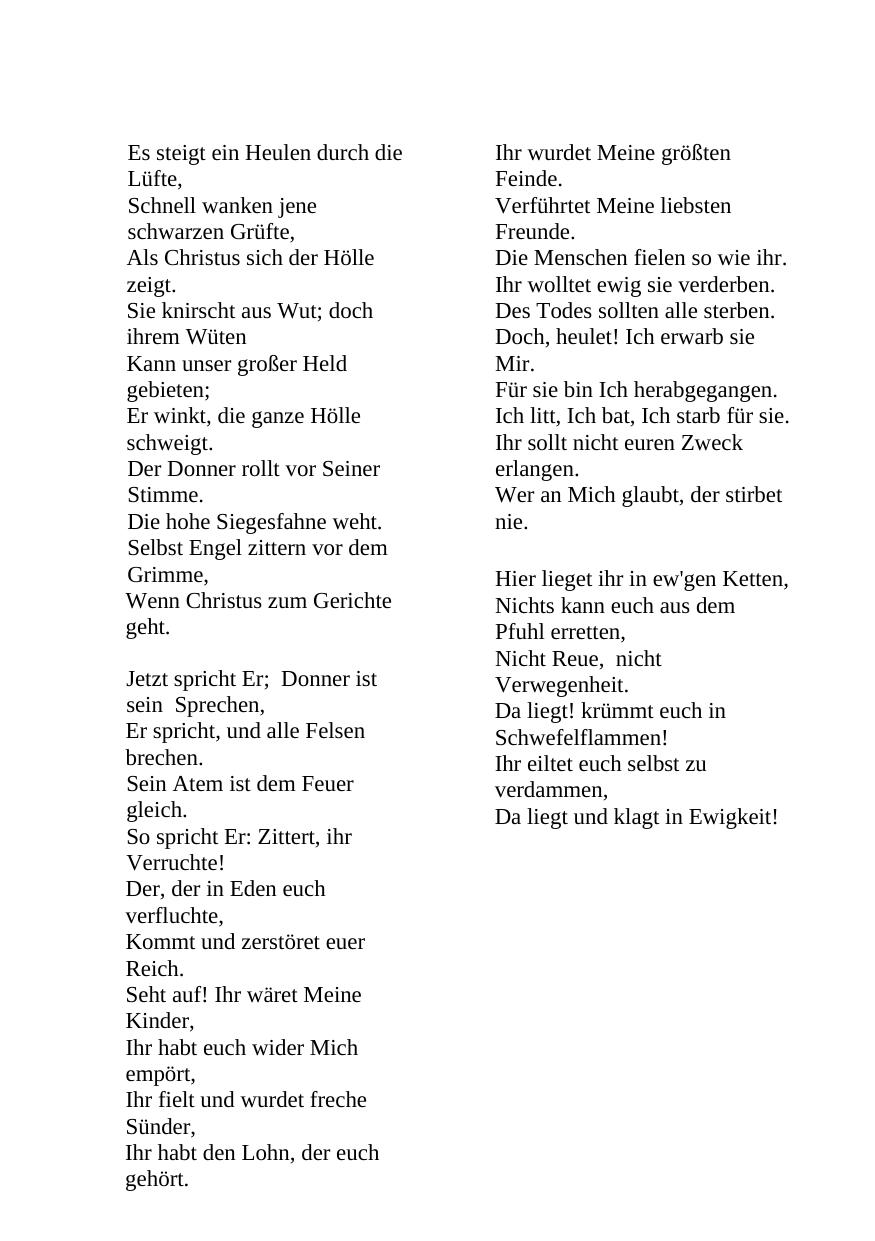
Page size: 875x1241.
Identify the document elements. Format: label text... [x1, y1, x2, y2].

text Ihr habt den Lohn, der euch gehört. [125, 1139, 419, 1192]
text Es steigt ein Heulen durch die Lüfte, [127, 139, 419, 192]
text Seht auf! Ihr wäret Meine Kinder, [125, 981, 419, 1034]
text Sein Atem ist dem Feuer gleich. [126, 770, 419, 823]
text Er winkt, die ganze Hölle schweigt. [126, 402, 419, 455]
text Hier lieget ihr in ew'gen Ketten, [495, 566, 791, 592]
text Jetzt spricht Er; Donner ist sein Sprechen, [126, 665, 419, 717]
text Kommt und zerstöret euer Reich. [125, 928, 419, 981]
text Da liegt! krümmt euch in Schwefelflammen! [494, 697, 791, 750]
text Er spricht, und alle Felsen brechen. [125, 717, 419, 770]
text Kann unser großer Held gebieten; [126, 350, 419, 402]
text Ihr habt euch wider Mich empört, [125, 1034, 419, 1086]
text Wenn Christus zum Gerichte geht. [125, 587, 419, 640]
text Da liegt und klagt in Ewigkeit! [494, 803, 791, 829]
text Ihr wurdet Meine größten Feinde. Verführtet Meine liebsten Freunde. Die Menschen fielen so wie ihr. Ihr wolltet ewig sie verderben. Des Todes sollten alle sterben. Doch, heulet! Ich erwarb sie Mir. Für sie bin Ich herabgegangen. Ich litt, Ich bat, Ich starb für sie. Ihr sollt nicht euren Zweck erlangen. Wer an Mich glaubt, der stirbet nie. [495, 139, 791, 534]
text Der Donner rollt vor Seiner Stimme. [127, 455, 419, 508]
text Ihr fielt und wurdet freche Sünder, [125, 1086, 419, 1139]
text Nicht Reue, nicht Verwegenheit. [495, 644, 791, 697]
text Nichts kann euch aus dem Pfuhl erretten, [495, 592, 791, 644]
text Der, der in Eden euch verfluchte, [125, 876, 419, 928]
text Schnell wanken jene schwarzen Grüfte, [127, 192, 419, 244]
text Sie knirscht aus Wut; doch ihrem Wüten [126, 297, 419, 350]
text Die hohe Siegesfahne weht. [127, 508, 419, 534]
text Als Christus sich der Hölle zeigt. [126, 244, 419, 297]
text So spricht Er: Zittert, ihr Verruchte! [126, 823, 419, 876]
text Ihr eiltet euch selbst zu verdammen, [494, 750, 791, 803]
text Selbst Engel zittern vor dem Grimme, [127, 534, 419, 587]
